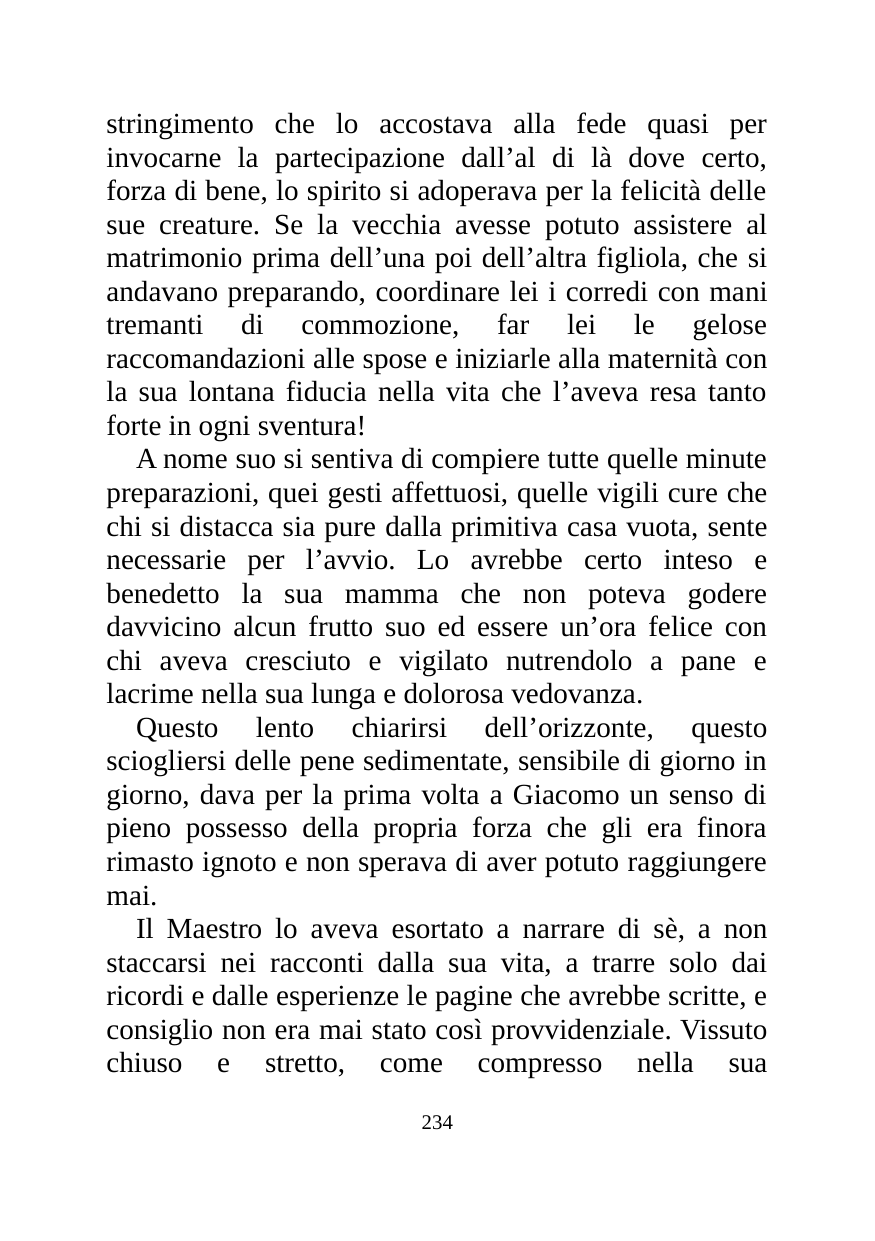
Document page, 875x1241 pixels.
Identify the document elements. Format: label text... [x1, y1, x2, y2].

text stringimento che lo accostava alla fede quasi per invocarne la partecipazione dall’al di là dove certo, forza di bene, lo spirito si adoperava per la felicità delle sue creature. Se la vecchia avesse potuto assistere al matrimonio prima dell’una poi dell’altra figliola, che si andavano preparando, coordinare lei i corredi con mani tremanti di commozione, far lei le gelose raccomandazioni alle spose e iniziarle alla maternità con la sua lontana fiducia nella vita che l’aveva resa tanto forte in ogni sventura! [106, 106, 768, 442]
text Questo lento chiarirsi dell’orizzonte, questo sciogliersi delle pene sedimentate, sensibile di giorno in giorno, dava per la prima volta a Giacomo un senso di pieno possesso della propria forza che gli era finora rimasto ignoto e non sperava di aver potuto raggiungere mai. [106, 710, 768, 911]
text A nome suo si sentiva di compiere tutte quelle minute preparazioni, quei gesti affettuosi, quelle vigili cure che chi si distacca sia pure dalla primitiva casa vuota, sente necessarie per l’avvio. Lo avrebbe certo inteso e benedetto la sua mamma che non poteva godere davvicino alcun frutto suo ed essere un’ora felice con chi aveva cresciuto e vigilato nutrendolo a pane e lacrime nella sua lunga e dolorosa vedovanza. [106, 442, 768, 710]
text Il Maestro lo aveva esortato a narrare di sè, a non staccarsi nei racconti dalla sua vita, a trarre solo dai ricordi e dalle esperienze le pagine che avrebbe scritte, e consiglio non era mai stato così provvidenziale. Vissuto chiuso e stretto, come compresso nella sua [106, 911, 768, 1079]
